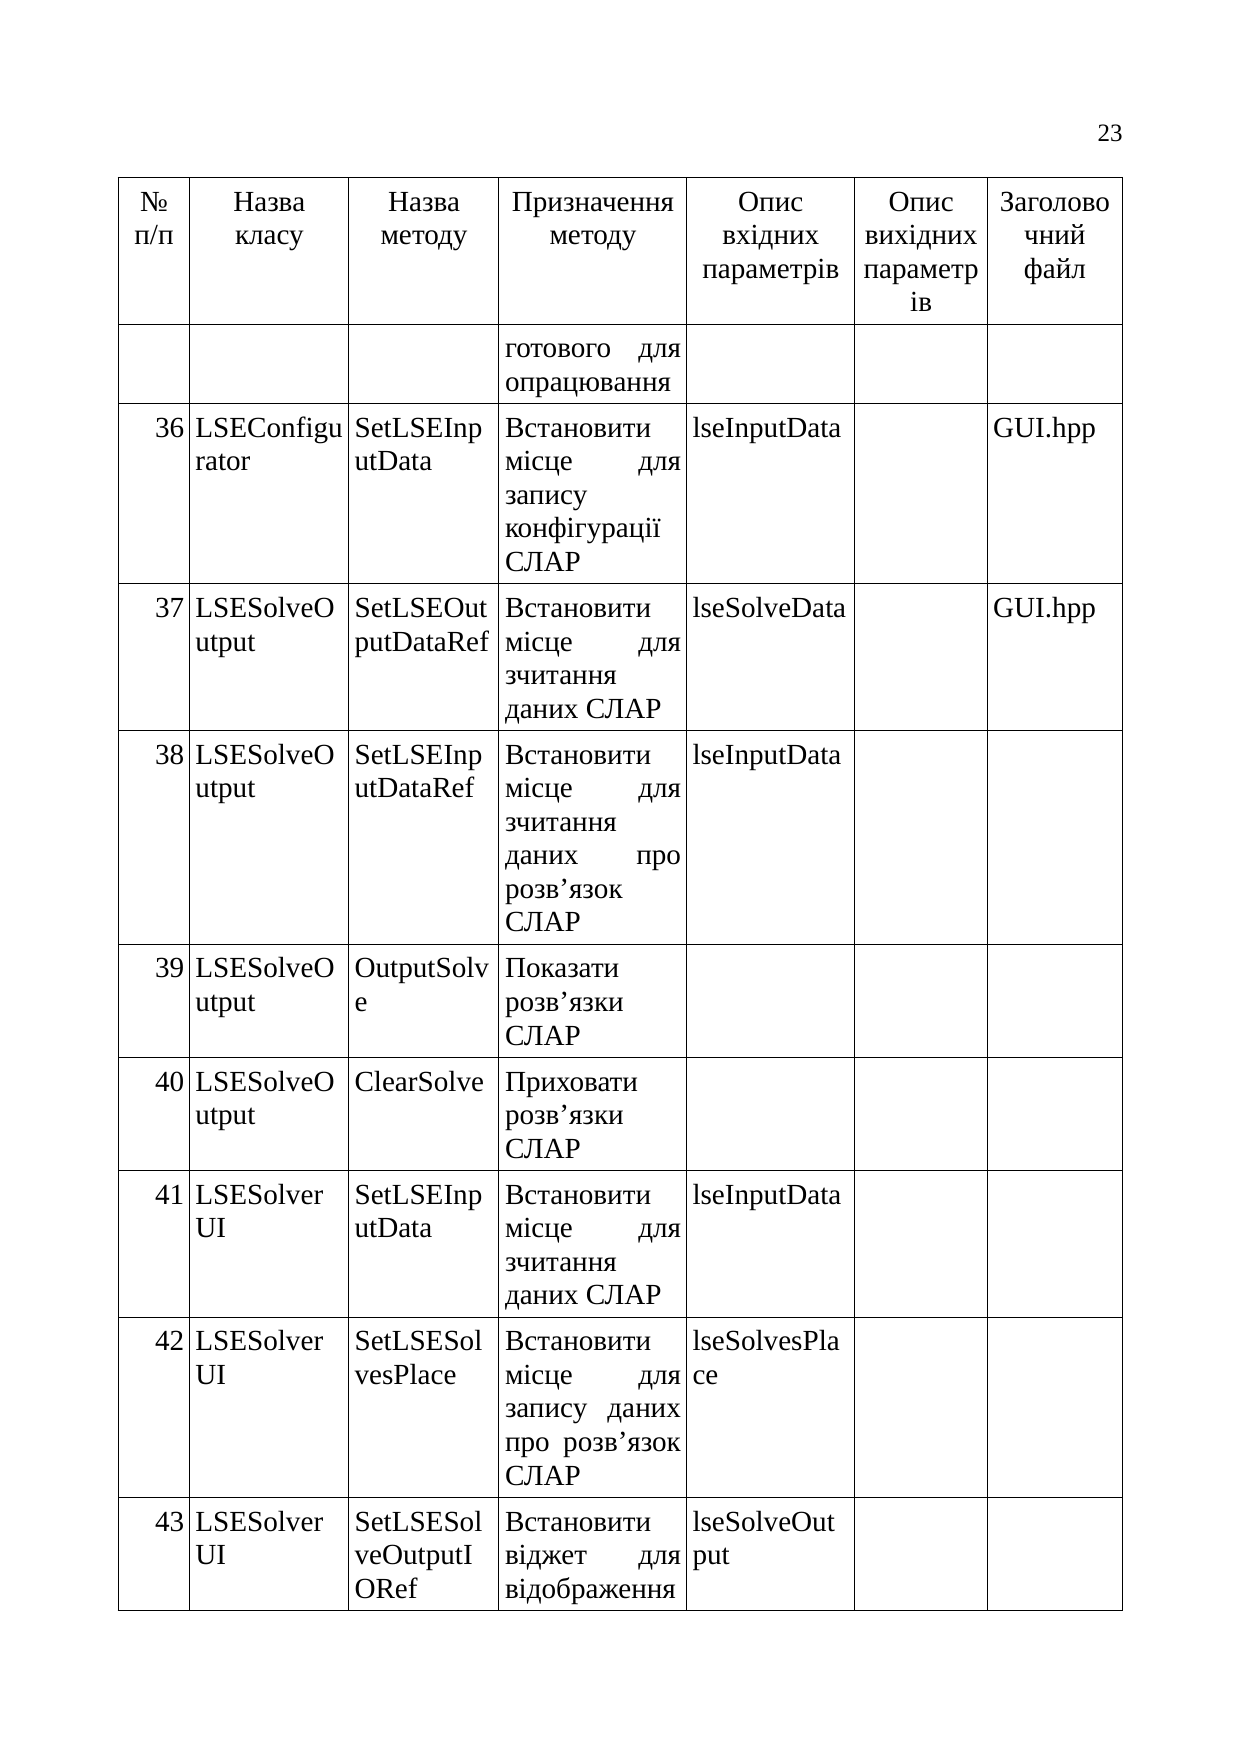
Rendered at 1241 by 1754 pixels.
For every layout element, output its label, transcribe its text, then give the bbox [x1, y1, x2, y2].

table_cell 39 [119, 945, 189, 1057]
table_cell ClearSolve [349, 1058, 498, 1170]
table_header Опис вихідних параметрів [855, 178, 987, 323]
table_cell lseSolveData [687, 584, 854, 730]
table_cell GUI.hpp [988, 404, 1122, 583]
table_cell LSESolveOutput [190, 1058, 348, 1170]
table_cell [855, 1171, 987, 1317]
table_cell [687, 325, 854, 403]
table_cell LSESolverUI [190, 1318, 348, 1497]
table_cell [855, 404, 987, 583]
table_cell LSEConfigurator [190, 404, 348, 583]
table_cell [855, 945, 987, 1057]
table_cell [855, 1058, 987, 1170]
table_header № п/п [119, 178, 189, 323]
table_cell 36 [119, 404, 189, 583]
table_cell lseSolveOutput [687, 1498, 854, 1610]
table_cell [855, 1498, 987, 1610]
table_cell 37 [119, 584, 189, 730]
table_cell [855, 584, 987, 730]
table_cell Встановити місце для запису конфігурації СЛАР [499, 404, 686, 583]
table_cell [687, 1058, 854, 1170]
table_cell Встановити місце для зчитання даних СЛАР [499, 584, 686, 730]
table_cell lseInputData [687, 404, 854, 583]
table_cell [988, 1498, 1122, 1610]
table_cell 40 [119, 1058, 189, 1170]
table_cell LSESolverUI [190, 1171, 348, 1317]
table_cell [687, 945, 854, 1057]
table_cell [349, 325, 498, 403]
table_cell 42 [119, 1318, 189, 1497]
table_cell SetLSEOutputDataRef [349, 584, 498, 730]
table_cell Встановити віджет для відображення [499, 1498, 686, 1610]
table_header Опис вхідних параметрів [687, 178, 854, 323]
table_cell Приховати розв’язки СЛАР [499, 1058, 686, 1170]
table_header Заголовочний файл [988, 178, 1122, 323]
table_cell LSESolveOutput [190, 945, 348, 1057]
table_cell [988, 1171, 1122, 1317]
table_cell 38 [119, 731, 189, 944]
table_cell GUI.hpp [988, 584, 1122, 730]
table_cell [855, 731, 987, 944]
table_cell [119, 325, 189, 403]
table_header Назва класу [190, 178, 348, 323]
table_cell lseInputData [687, 731, 854, 944]
table_cell lseSolvesPlace [687, 1318, 854, 1497]
table_cell [988, 945, 1122, 1057]
table_cell [988, 1318, 1122, 1497]
table_cell LSESolverUI [190, 1498, 348, 1610]
table_cell LSESolveOutput [190, 731, 348, 944]
table_cell SetLSESolvesPlace [349, 1318, 498, 1497]
table_cell SetLSEInputData [349, 1171, 498, 1317]
table_cell 41 [119, 1171, 189, 1317]
table_cell 43 [119, 1498, 189, 1610]
table_cell Встановити місце для запису даних про розв’язок СЛАР [499, 1318, 686, 1497]
table_cell SetLSEInputDataRef [349, 731, 498, 944]
table_header Призначення методу [499, 178, 686, 323]
table_cell [988, 325, 1122, 403]
table_cell [855, 325, 987, 403]
table_cell [855, 1318, 987, 1497]
table_cell [988, 1058, 1122, 1170]
table_cell готового для опрацювання [499, 325, 686, 403]
table_cell [988, 731, 1122, 944]
table_cell lseInputData [687, 1171, 854, 1317]
table_cell Встановити місце для зчитання даних про розв’язок СЛАР [499, 731, 686, 944]
table_cell Показати розв’язки СЛАР [499, 945, 686, 1057]
table_cell SetLSEInputData [349, 404, 498, 583]
table_header Назва методу [349, 178, 498, 323]
table_cell [190, 325, 348, 403]
table_cell SetLSESolveOutputIORef [349, 1498, 498, 1610]
table_cell LSESolveOutput [190, 584, 348, 730]
table_cell OutputSolve [349, 945, 498, 1057]
table_cell Встановити місце для зчитання даних СЛАР [499, 1171, 686, 1317]
